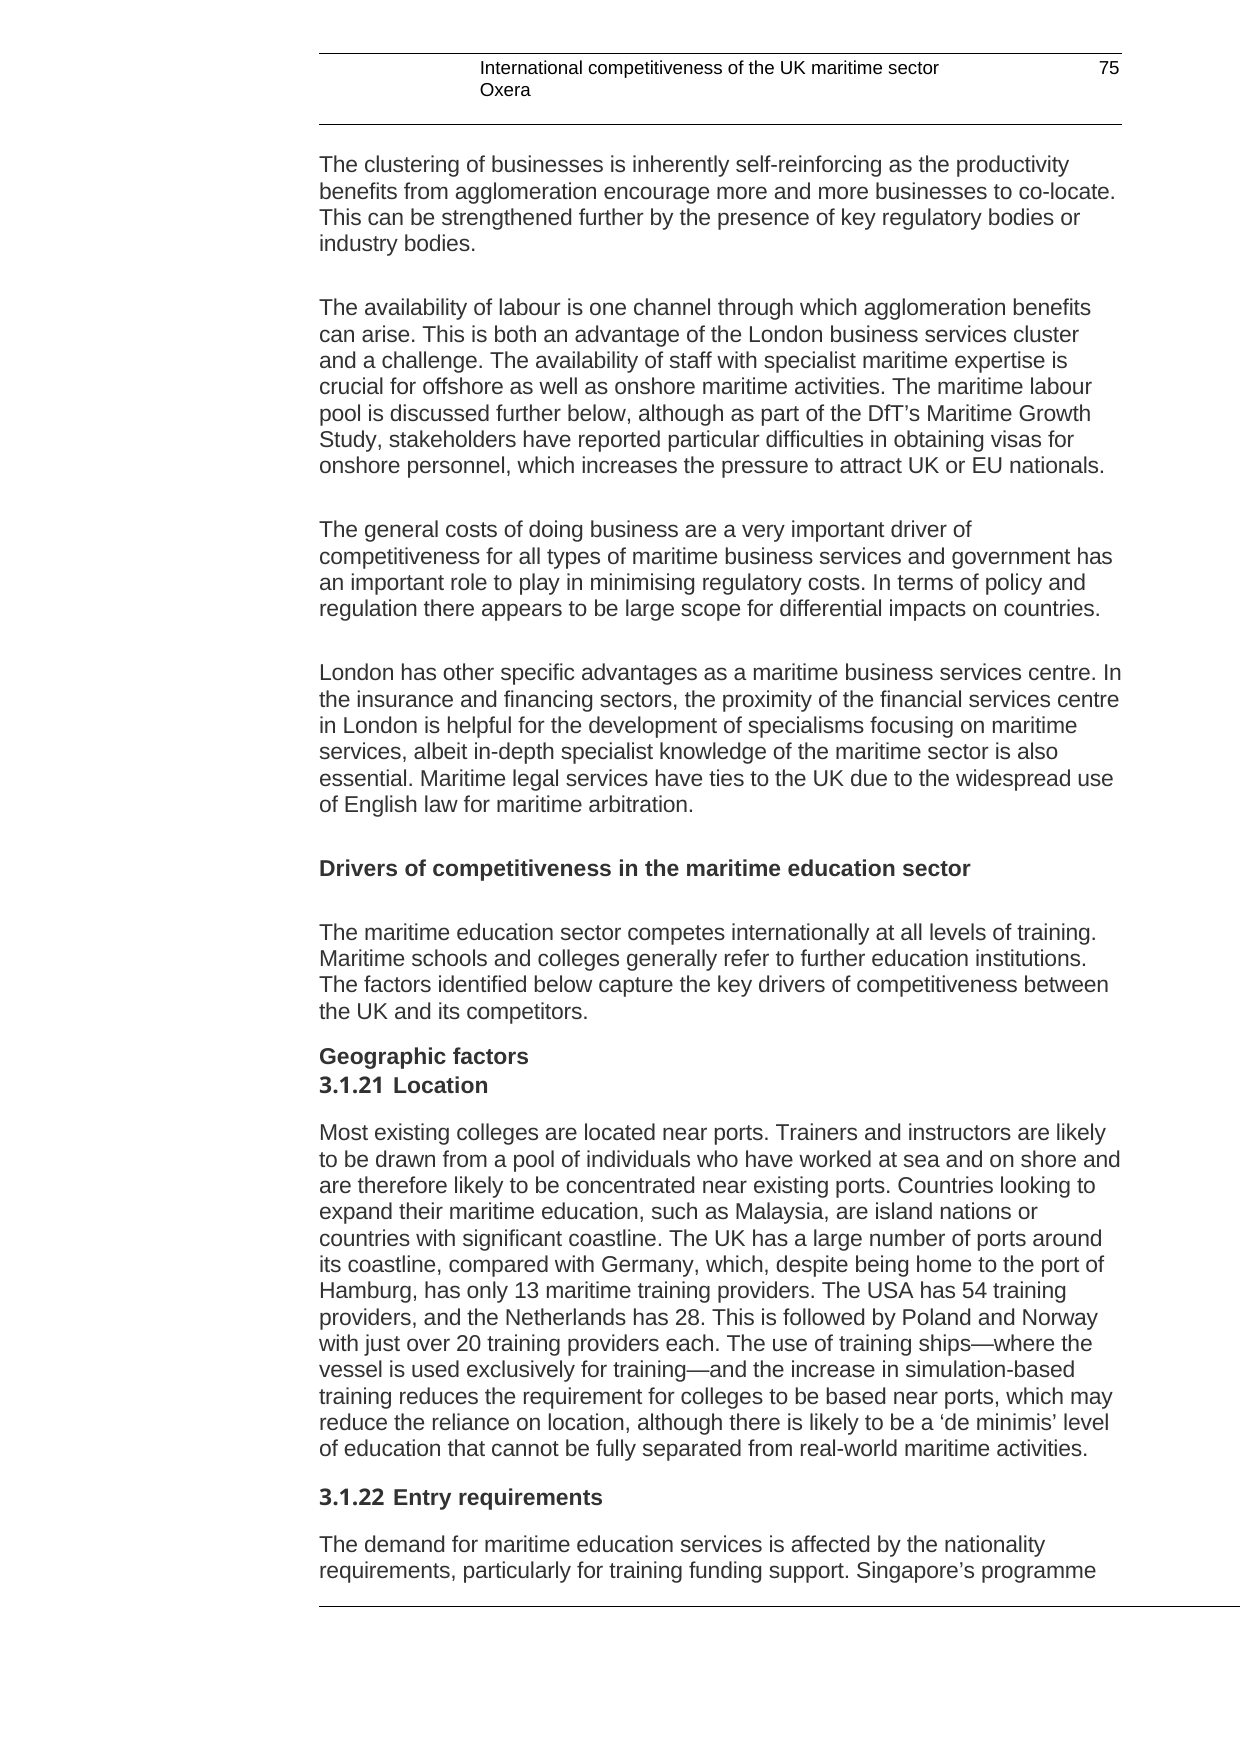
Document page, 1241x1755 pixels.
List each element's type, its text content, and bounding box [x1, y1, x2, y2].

text The availability of labour is one channel through which agglomeration benefits can arise. This is both an advantage of the London business services cluster and a challenge. The availability of staff with specialist maritime expertise is crucial for offshore as well as onshore maritime activities. The maritime labour pool is discussed further below, although as part of the DfT’s Maritime Growth Study, stakeholders have reported particular difficulties in obtaining visas for onshore personnel, which increases the pressure to attract UK or EU nationals. [319, 294, 1122, 479]
text The general costs of doing business are a very important driver of competitiveness for all types of maritime business services and government has an important role to play in minimising regulatory costs. In terms of policy and regulation there appears to be large scope for differential impacts on countries. [319, 516, 1122, 622]
subtitle Location [319, 1069, 1122, 1100]
text The maritime education sector competes internationally at all levels of training. Maritime schools and colleges generally refer to further education institutions. The factors identified below capture the key drivers of competitiveness between the UK and its competitors. [319, 919, 1122, 1024]
subtitle Drivers of competitiveness in the maritime education sector [319, 855, 1122, 881]
text London has other specific advantages as a maritime business services centre. In the insurance and financing sectors, the proximity of the financial services centre in London is helpful for the development of specialisms focusing on maritime services, albeit in-depth specialist knowledge of the maritime sector is also essential. Maritime legal services have ties to the UK due to the widespread use of English law for maritime arbitration. [319, 659, 1122, 817]
subtitle Entry requirements [319, 1481, 1122, 1512]
text Most existing colleges are located near ports. Trainers and instructors are likely to be drawn from a pool of individuals who have worked at sea and on shore and are therefore likely to be concentrated near existing ports. Countries looking to expand their maritime education, such as Malaysia, are island nations or countries with significant coastline. The UK has a large number of ports around its coastline, compared with Germany, which, despite being home to the port of Hamburg, has only 13 maritime training providers. The USA has 54 training providers, and the Netherlands has 28. This is followed by Poland and Norway with just over 20 training providers each. The use of training ships—where the vessel is used exclusively for training—and the increase in simulation-based training reduces the requirement for colleges to be based near ports, which may reduce the reliance on location, although there is likely to be a ‘de minimis’ level of education that cannot be fully separated from real-world maritime activities. [319, 1119, 1122, 1462]
text The clustering of businesses is inherently self-reinforcing as the productivity benefits from agglomeration encourage more and more businesses to co-locate. This can be strengthened further by the presence of key regulatory bodies or industry bodies. [319, 151, 1122, 257]
subtitle Geographic factors [319, 1043, 1122, 1069]
text The demand for maritime education services is affected by the nationality requirements, particularly for training funding support. Singapore’s programme [319, 1531, 1122, 1583]
